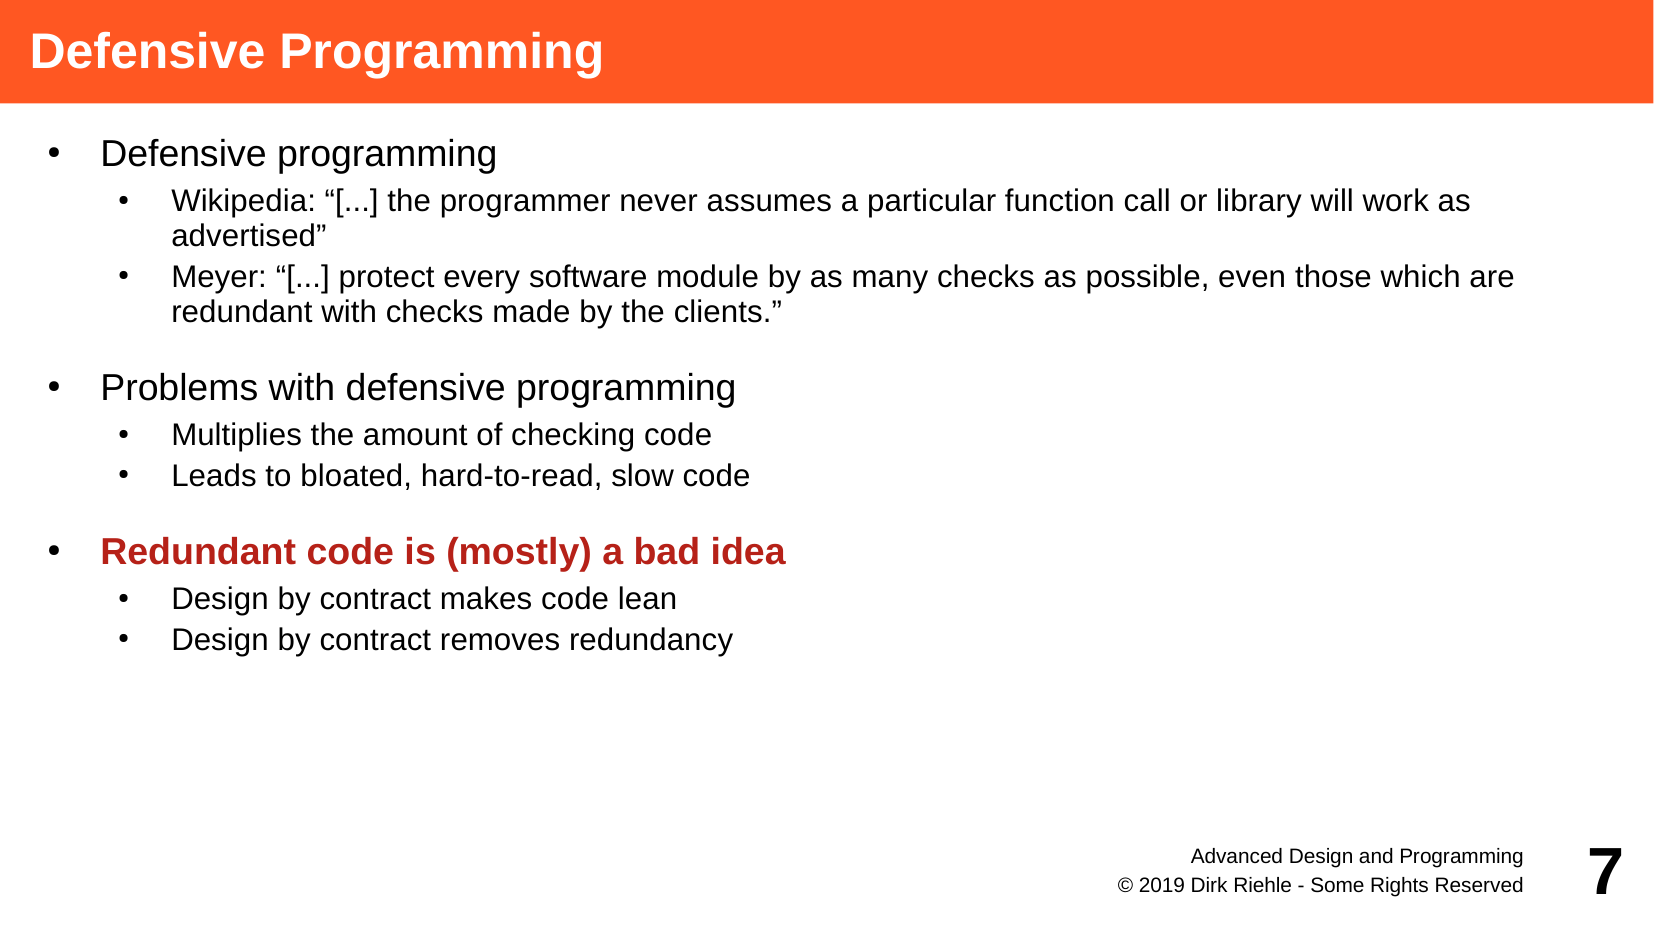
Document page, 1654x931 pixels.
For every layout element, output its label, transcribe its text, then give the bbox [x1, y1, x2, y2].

list Defensive programming Wikipedia: “[...] the programmer never assumes a particular function call or library will work as advertised” Meyer: “[...] protect every software module by as many checks as possible, even those which are redundant with checks made by the clients.” Problems with defensive programming Multiplies the amount of checking code Leads to bloated, hard-to-read, slow code Redundant code is (mostly) a bad idea Design by contract makes code lean Design by contract removes redundancy [29, 132, 1625, 813]
title Defensive Programming [0, 0, 1654, 104]
